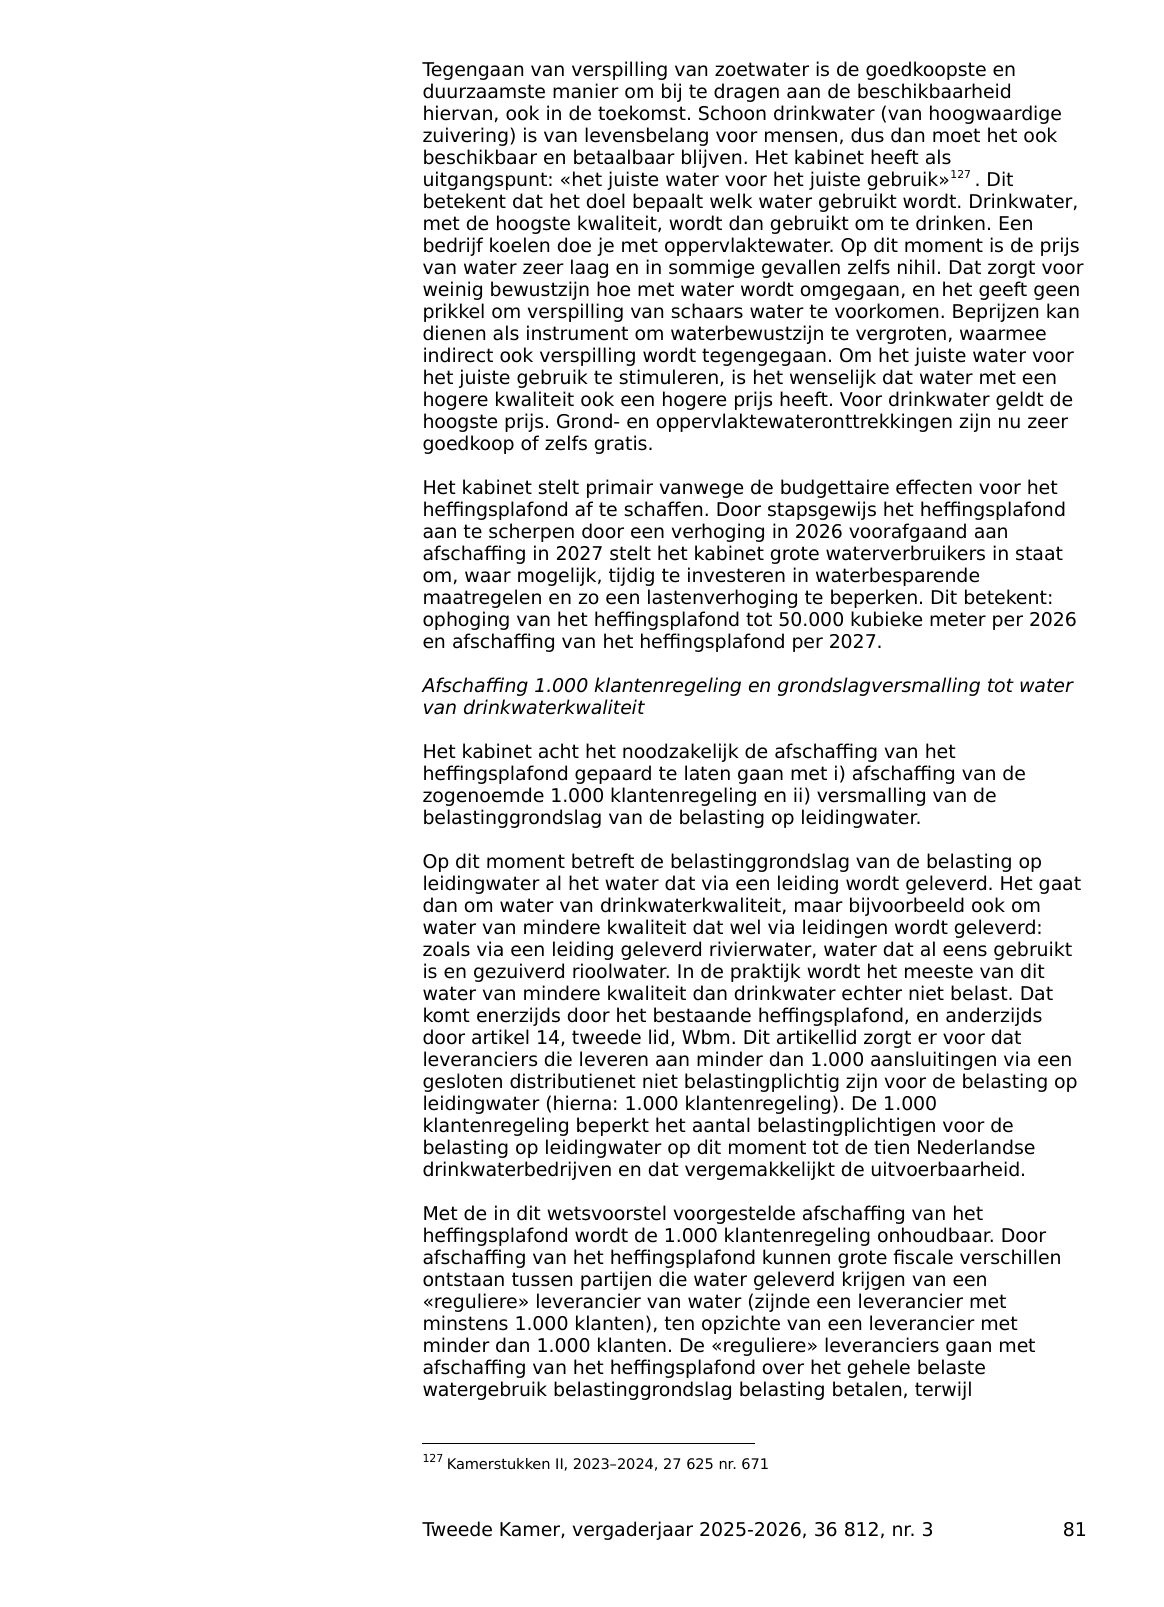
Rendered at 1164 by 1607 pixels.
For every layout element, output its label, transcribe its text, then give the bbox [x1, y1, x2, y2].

text Op dit moment betreft de belastinggrondslag van de belasting op leidingwater al het water dat via een leiding wordt geleverd. Het gaat dan om water van drinkwaterkwaliteit, maar bijvoorbeeld ook om water van mindere kwaliteit dat wel via leidingen wordt geleverd: zoals via een leiding geleverd rivierwater, water dat al eens gebruikt is en gezuiverd rioolwater. In de praktijk wordt het meeste van dit water van mindere kwaliteit dan drinkwater echter niet belast. Dat komt enerzijds door het bestaande heffingsplafond, en anderzijds door artikel 14, tweede lid, Wbm. Dit artikellid zorgt er voor dat leveranciers die leveren aan minder dan 1.000 aansluitingen via een gesloten distributienet niet belastingplichtig zijn voor de belasting op leidingwater (hierna: 1.000 klantenregeling). De 1.000 klantenregeling beperkt het aantal belastingplichtigen voor de belasting op leidingwater op dit moment tot de tien Nederlandse drinkwaterbedrijven en dat vergemakkelijkt de uitvoerbaarheid. [422, 851, 1087, 1181]
subtitle Afschaffing 1.000 klantenregeling en grondslagversmalling tot water van drinkwaterkwaliteit [422, 675, 1087, 719]
text Het kabinet stelt primair vanwege de budgettaire effecten voor het heffingsplafond af te schaffen. Door stapsgewijs het heffingsplafond aan te scherpen door een verhoging in 2026 voorafgaand aan afschaffing in 2027 stelt het kabinet grote waterverbruikers in staat om, waar mogelijk, tijdig te investeren in waterbesparende maatregelen en zo een lastenverhoging te beperken. Dit betekent: ophoging van het heffingsplafond tot 50.000 kubieke meter per 2026 en afschaffing van het heffingsplafond per 2027. [422, 477, 1087, 653]
text Kamerstukken II, 2023–2024, 27 625 nr. 671 [422, 1452, 1087, 1474]
text Het kabinet acht het noodzakelijk de afschaffing van het heffingsplafond gepaard te laten gaan met i) afschaffing van de zogenoemde 1.000 klantenregeling en ii) versmalling van de belastinggrondslag van de belasting op leidingwater. [422, 741, 1087, 829]
text Tegengaan van verspilling van zoetwater is de goedkoopste en duurzaamste manier om bij te dragen aan de beschikbaarheid hiervan, ook in de toekomst. Schoon drinkwater (van hoogwaardige zuivering) is van levensbelang voor mensen, dus dan moet het ook beschikbaar en betaalbaar blijven. Het kabinet heeft als uitgangspunt: «het juiste water voor het juiste gebruik». Dit betekent dat het doel bepaalt welk water gebruikt wordt. Drinkwater, met de hoogste kwaliteit, wordt dan gebruikt om te drinken. Een bedrijf koelen doe je met oppervlaktewater. Op dit moment is de prijs van water zeer laag en in sommige gevallen zelfs nihil. Dat zorgt voor weinig bewustzijn hoe met water wordt omgegaan, en het geeft geen prikkel om verspilling van schaars water te voorkomen. Beprijzen kan dienen als instrument om waterbewustzijn te vergroten, waarmee indirect ook verspilling wordt tegengegaan. Om het juiste water voor het juiste gebruik te stimuleren, is het wenselijk dat water met een hogere kwaliteit ook een hogere prijs heeft. Voor drinkwater geldt de hoogste prijs. Grond- en oppervlaktewateronttrekkingen zijn nu zeer goedkoop of zelfs gratis. [422, 59, 1087, 455]
text Met de in dit wetsvoorstel voorgestelde afschaffing van het heffingsplafond wordt de 1.000 klantenregeling onhoudbaar. Door afschaffing van het heffingsplafond kunnen grote fiscale verschillen ontstaan tussen partijen die water geleverd krijgen van een «reguliere» leverancier van water (zijnde een leverancier met minstens 1.000 klanten), ten opzichte van een leverancier met minder dan 1.000 klanten. De «reguliere» leveranciers gaan met afschaffing van het heffingsplafond over het gehele belaste watergebruik belastinggrondslag belasting betalen, terwijl [422, 1203, 1087, 1401]
